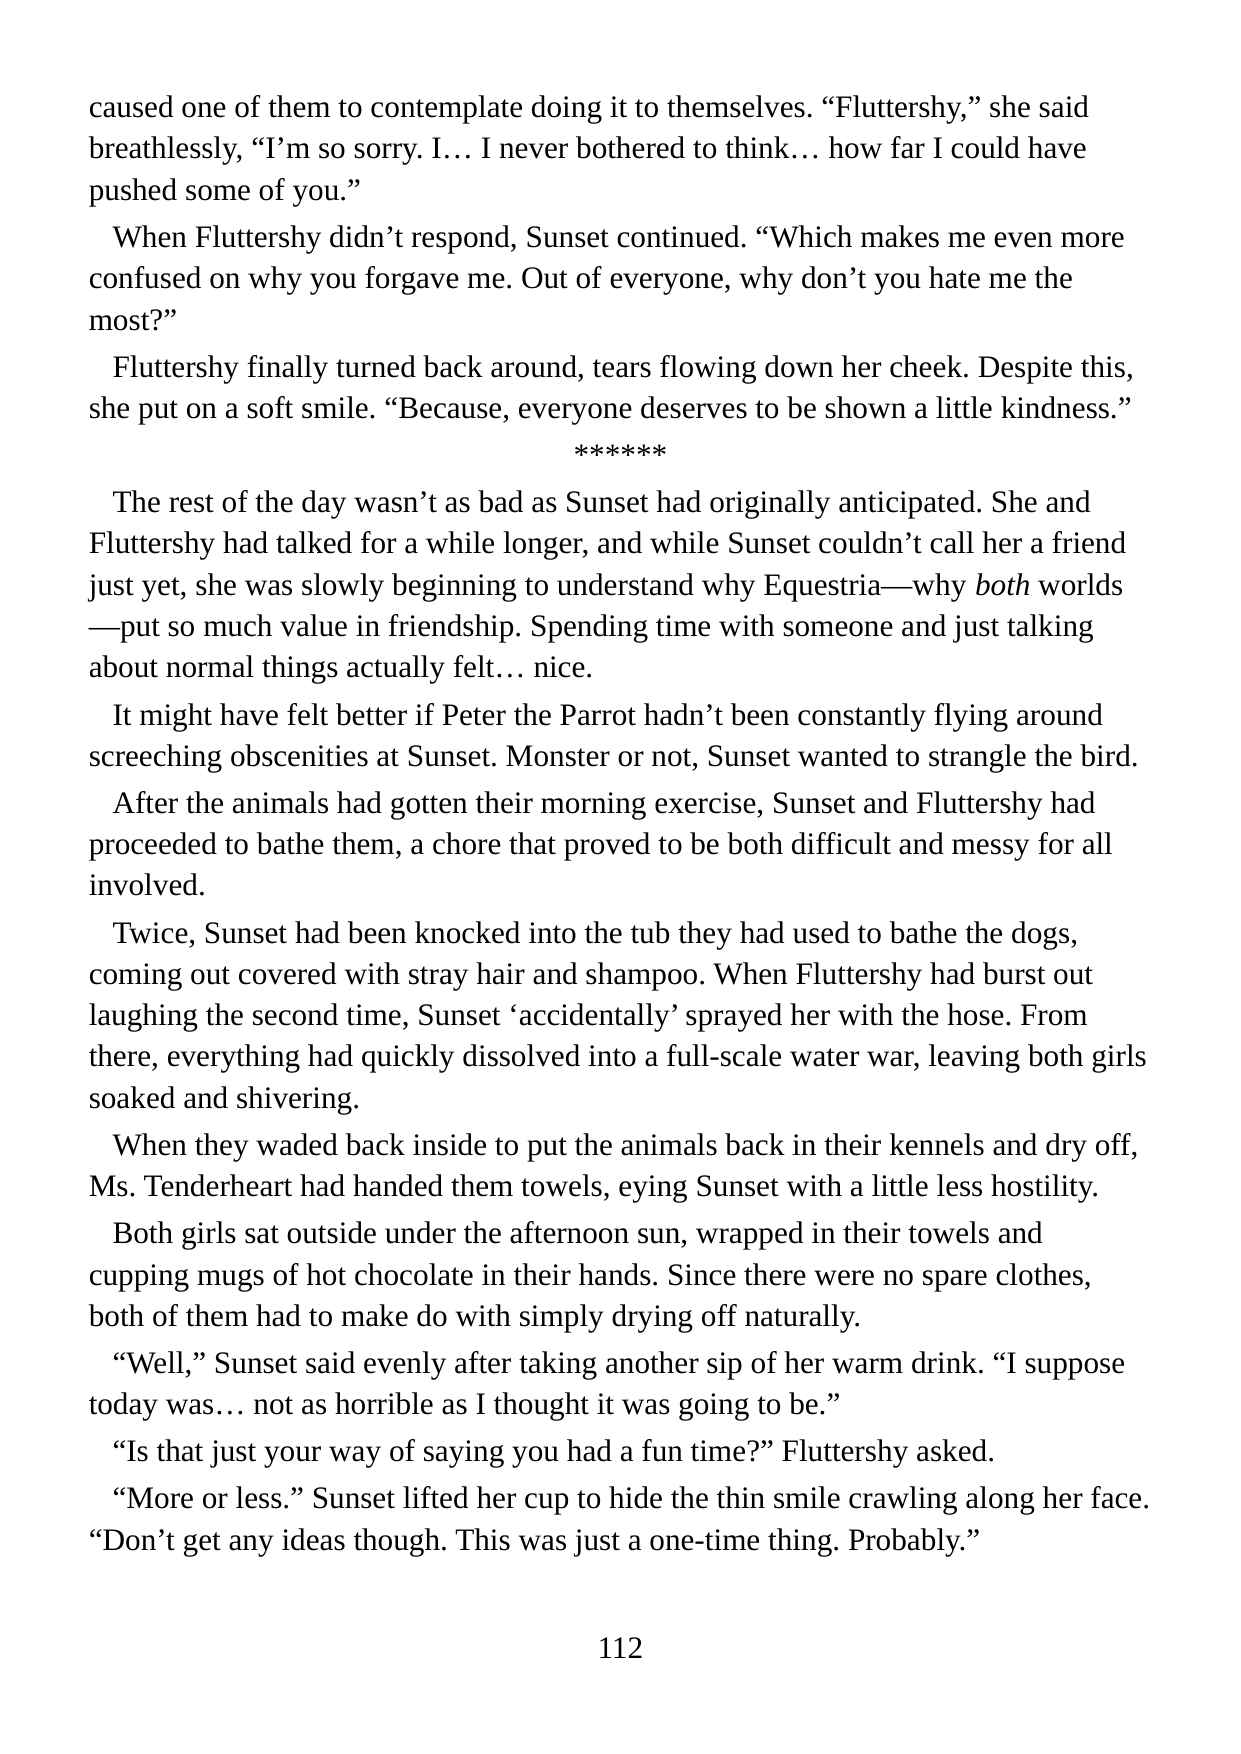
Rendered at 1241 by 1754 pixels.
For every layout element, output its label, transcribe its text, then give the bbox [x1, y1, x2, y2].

text “Well,” Sunset said evenly after taking another sip of her warm drink. “I suppose today was… not as horrible as I thought it was going to be.” [88, 1344, 1152, 1421]
text When Fluttershy didn’t respond, Sunset continued. “Which makes me even more confused on why you forgave me. Out of everyone, why don’t you hate me the most?” [88, 218, 1152, 337]
text Both girls sat outside under the afternoon sun, wrapped in their towels and cupping mugs of hot chocolate in their hands. Since there were no spare clothes, both of them had to make do with simply drying off naturally. [88, 1214, 1152, 1333]
text It might have felt better if Peter the Parrot hadn’t been constantly flying around screeching obscenities at Sunset. Monster or not, Sunset wanted to strangle the bird. [88, 696, 1152, 773]
text “Is that just your way of saying you had a fun time?” Fluttershy asked. [88, 1433, 1152, 1468]
text “More or less.” Sunset lifted her cup to hide the thin smile crawling along her face. “Don’t get any ideas though. This was just a one-time thing. Probably.” [88, 1480, 1152, 1557]
text The rest of the day wasn’t as bad as Sunset had originally anticipated. She and Fluttershy had talked for a while longer, and while Sunset couldn’t call her a friend just yet, she was slowly beginning to understand why Equestria—why both worlds—put so much value in friendship. Spending time with someone and just talking about normal things actually felt… nice. [88, 483, 1152, 684]
text caused one of them to contemplate doing it to themselves. “Fluttershy,” she said breathlessly, “I’m so sorry. I… I never bothered to think… how far I could have pushed some of you.” [88, 88, 1152, 207]
text After the animals had gotten their morning exercise, Sunset and Fluttershy had proceeded to bathe them, a chore that proved to be both difficult and messy for all involved. [88, 784, 1152, 903]
text Twice, Sunset had been knocked into the tub they had used to bathe the dogs, coming out covered with stray hair and shampoo. When Fluttershy had burst out laughing the second time, Sunset ‘accidentally’ sprayed her with the hose. From there, everything had quickly dissolved into a full-scale water war, leaving both girls soaked and shivering. [88, 914, 1152, 1115]
text ****** [88, 436, 1152, 472]
text Fluttershy finally turned back around, tears flowing down her cheek. Despite this, she put on a soft smile. “Because, everyone deserves to be shown a little kindness.” [88, 348, 1152, 425]
text When they waded back inside to put the animals back in their kennels and dry off, Ms. Tenderheart had handed them towels, eying Sunset with a little less hostility. [88, 1126, 1152, 1203]
